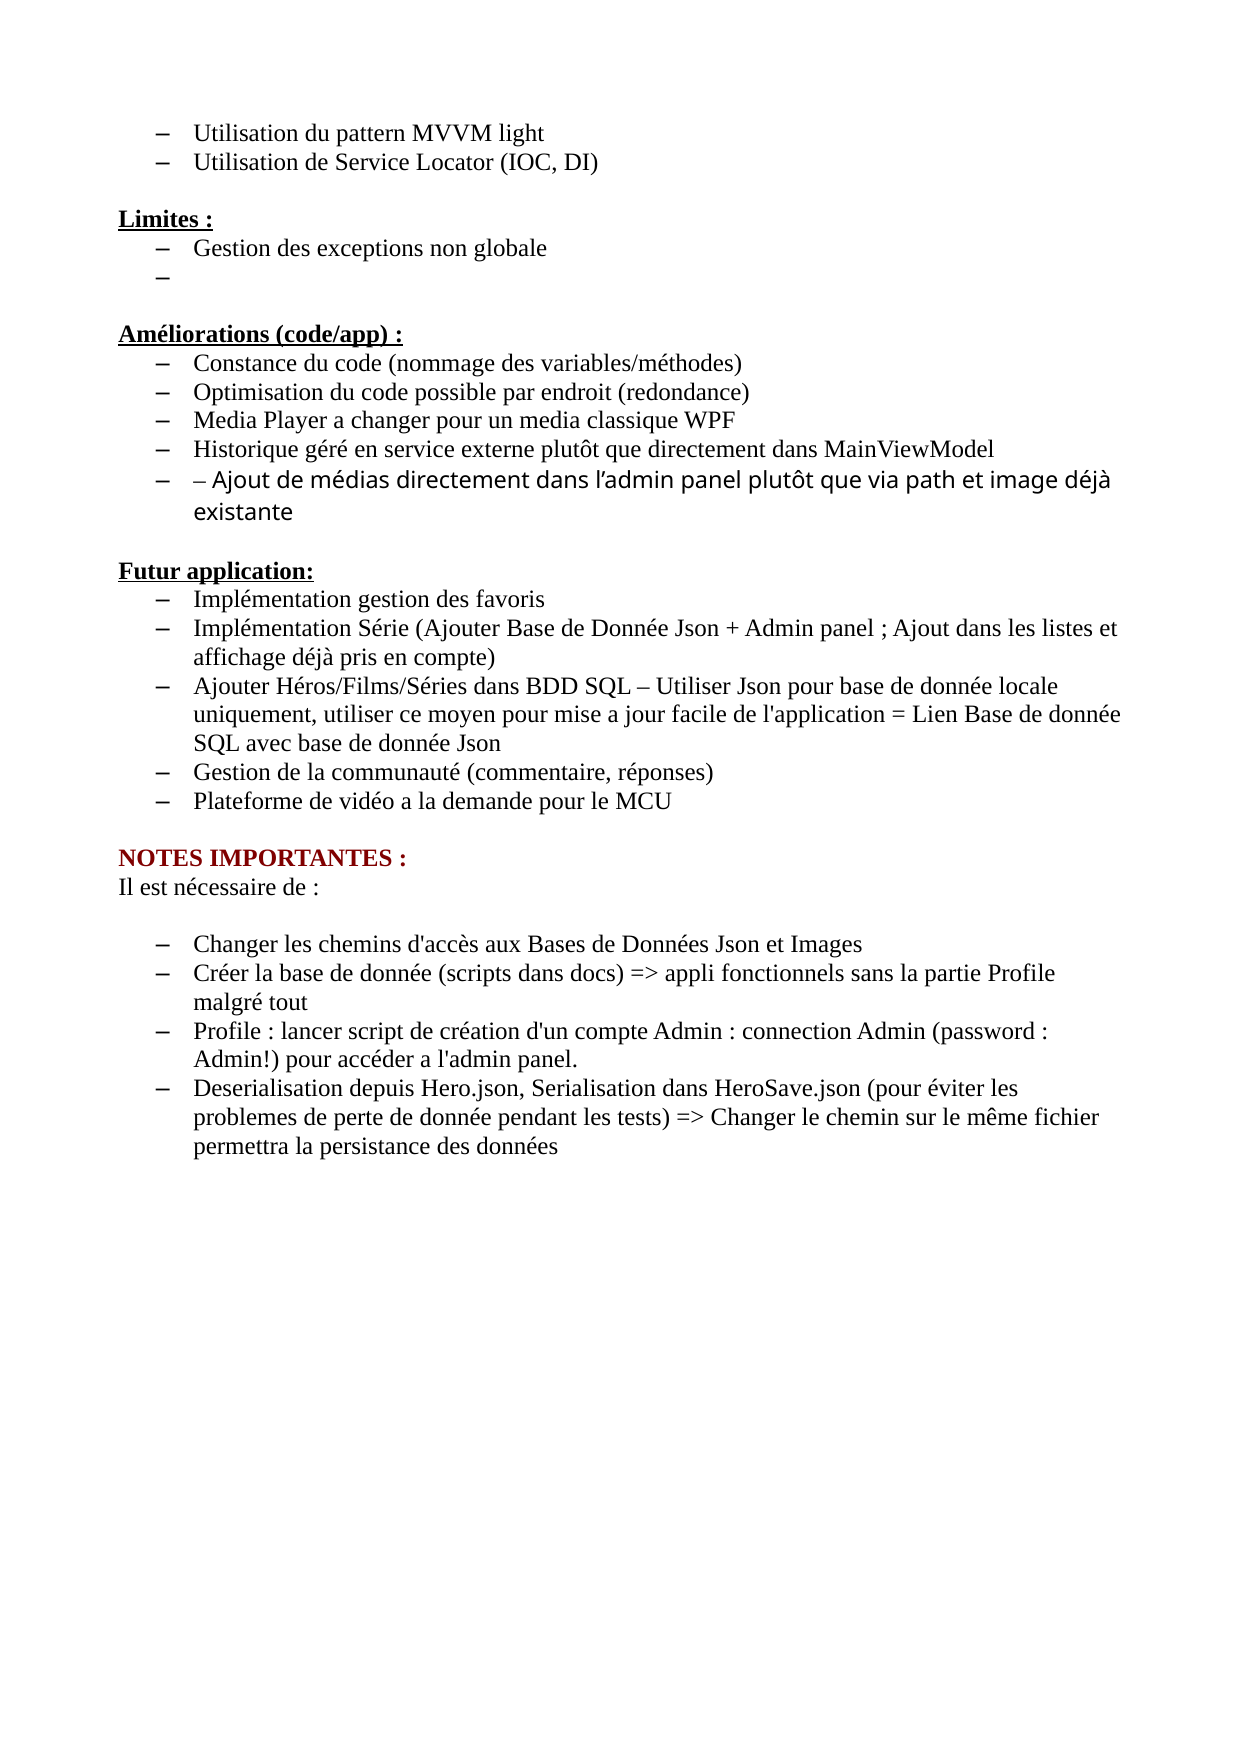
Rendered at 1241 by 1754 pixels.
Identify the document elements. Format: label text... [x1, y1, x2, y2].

list Utilisation du pattern MVVM light [156, 118, 1122, 147]
list Optimisation du code possible par endroit (redondance) [156, 377, 1122, 406]
list Plateforme de vidéo a la demande pour le MCU [156, 786, 1122, 814]
text NOTES IMPORTANTES : [118, 843, 1122, 872]
list Utilisation de Service Locator (IOC, DI) [156, 147, 1122, 176]
list Deserialisation depuis Hero.json, Serialisation dans HeroSave.json (pour éviter les problemes de perte de donnée pendant les tests) => Changer le chemin sur le même fichier permettra la persistance des données [156, 1073, 1122, 1159]
list Implémentation gestion des favoris [156, 584, 1122, 613]
list Media Player a changer pour un media classique WPF [156, 406, 1122, 434]
text Améliorations (code/app) : [118, 319, 1122, 348]
list Ajouter Héros/Films/Séries dans BDD SQL – Utiliser Json pour base de donnée locale uniquement, utiliser ce moyen pour mise a jour facile de l'application = Lien Base de donnée SQL avec base de donnée Json [156, 671, 1122, 757]
list Constance du code (nommage des variables/méthodes) [156, 348, 1122, 377]
text Il est nécessaire de : [118, 872, 1122, 901]
list Changer les chemins d'accès aux Bases de Données Json et Images [156, 929, 1122, 958]
list Gestion des exceptions non globale [156, 233, 1122, 262]
list Profile : lancer script de création d'un compte Admin : connection Admin (password : Admin!) pour accéder a l'admin panel. [156, 1016, 1122, 1073]
list Créer la base de donnée (scripts dans docs) => appli fonctionnels sans la partie Profile malgré tout [156, 958, 1122, 1016]
list Implémentation Série (Ajouter Base de Donnée Json + Admin panel ; Ajout dans les listes et affichage déjà pris en compte) [156, 613, 1122, 671]
text Limites : [118, 204, 1122, 233]
list Historique géré en service externe plutôt que directement dans MainViewModel [156, 434, 1122, 463]
list Gestion de la communauté (commentaire, réponses) [156, 757, 1122, 786]
list – Ajout de médias directement dans l’admin panel plutôt que via path et image déjà existante [156, 463, 1122, 527]
text Futur application: [118, 556, 1122, 584]
